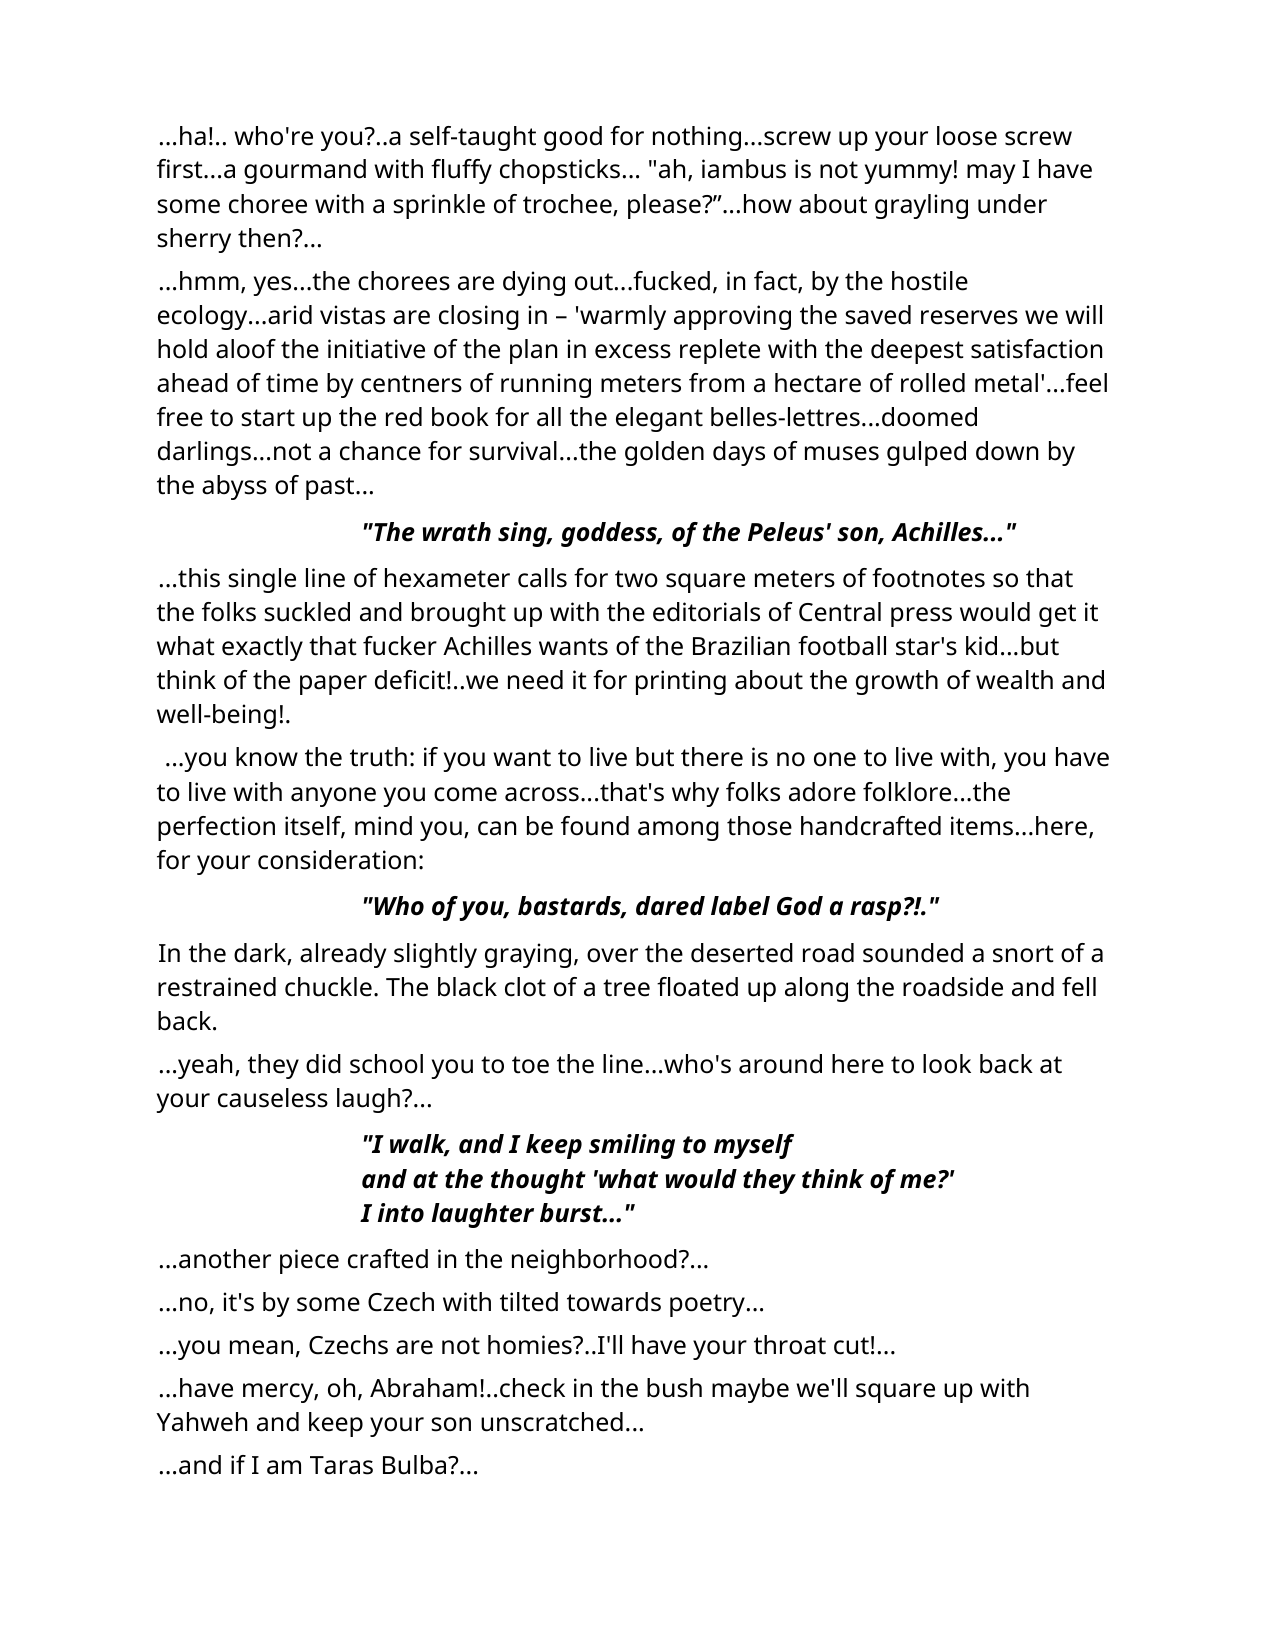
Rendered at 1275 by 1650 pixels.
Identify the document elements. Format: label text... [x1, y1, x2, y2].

text ...ha!.. who're you?..a self-taught good for nothing...screw up your loose screw first...a gourmand with fluffy chopsticks... "ah, iambus is not yummy! may I have some choree with a sprinkle of trochee, please?”...how about grayling under sherry then?... [156, 118, 1118, 254]
text "Who of you, bastards, dared label God a rasp?!." [286, 889, 1118, 923]
text "The wrath sing, goddess, of the Peleus' son, Achilles..." [286, 514, 1118, 548]
text "I walk, and I keep smiling to myself [286, 1127, 1118, 1161]
text In the dark, already slightly graying, over the deserted road sounded a snort of a restrained chuckle. The black clot of a tree floated up along the roadside and fell back. [156, 935, 1118, 1038]
text ...no, it's by some Czech with tilted towards poetry... [156, 1285, 1118, 1319]
text ...yeah, they did school you to toe the line...who's around here to look back at your causeless laugh?... [156, 1047, 1118, 1115]
text I into laughter burst..." [286, 1195, 1118, 1229]
text ...and if I am Taras Bulba?... [156, 1448, 1118, 1482]
text ...this single line of hexameter calls for two square meters of footnotes so that the folks suckled and brought up with the editorials of Central press would get it what exactly that fucker Achilles wants of the Brazilian football star's kid...but think of the paper deficit!..we need it for printing about the growth of wealth and well-being!. [156, 561, 1118, 731]
text ...another piece crafted in the neighborhood?... [156, 1242, 1118, 1276]
text ...hmm, yes...the chorees are dying out...fucked, in fact, by the hostile ecology...arid vistas are closing in – 'warmly approving the saved reserves we will hold aloof the initiative of the plan in excess replete with the deepest satisfaction ahead of time by centners of running meters from a hectare of rolled metal'...feel free to start up the red book for all the elegant belles-lettres...doomed darlings...not a chance for survival...the golden days of muses gulped down by the abyss of past... [156, 263, 1118, 502]
text and at the thought 'what would they think of me?' [286, 1161, 1118, 1195]
text ...have mercy, oh, Abraham!..check in the bush maybe we'll square up with Yahweh and keep your son unscratched... [156, 1371, 1118, 1439]
text ...you know the truth: if you want to live but there is no one to live with, you have to live with anyone you come across...that's why folks adore folklore...the perfection itself, mind you, can be found among those handcrafted items...here, for your consideration: [156, 740, 1118, 876]
text ...you mean, Czechs are not homies?..I'll have your throat cut!... [156, 1328, 1118, 1362]
